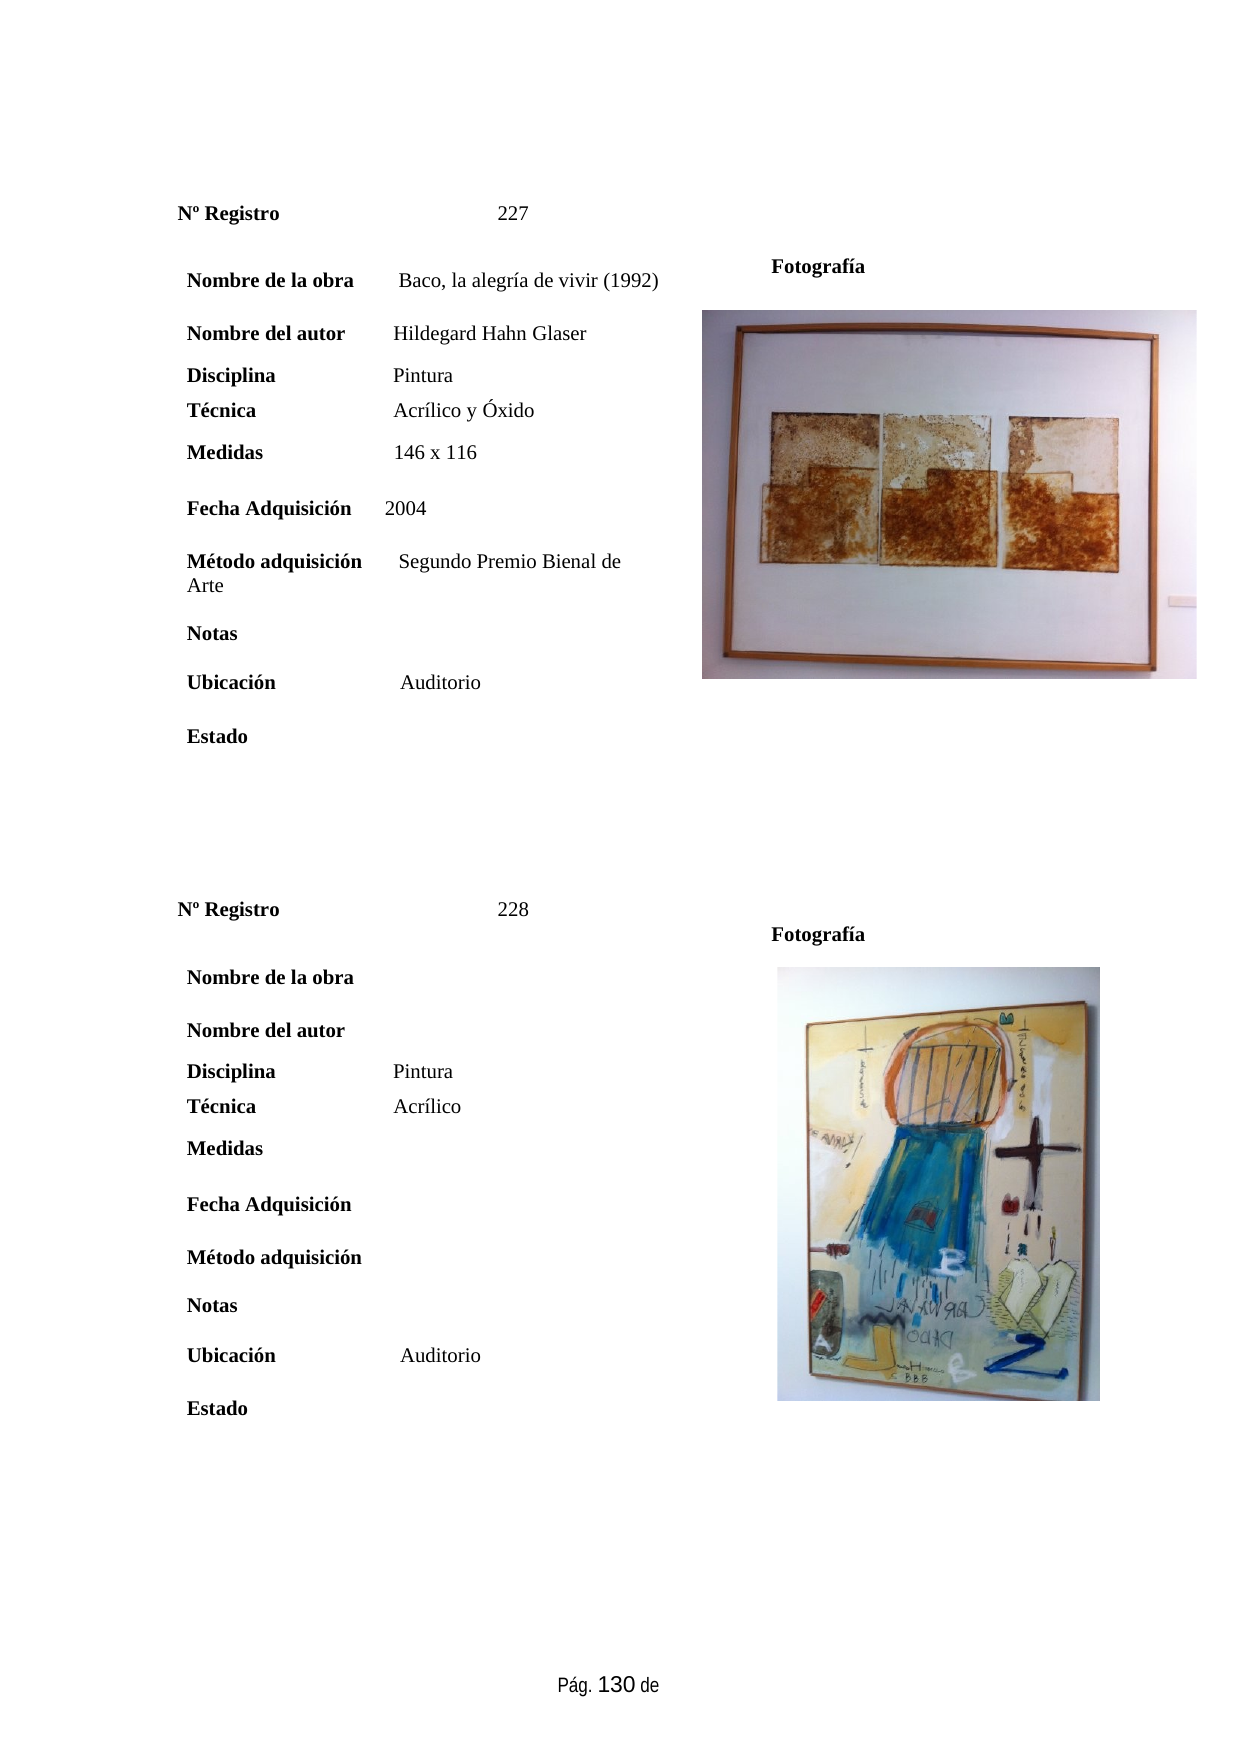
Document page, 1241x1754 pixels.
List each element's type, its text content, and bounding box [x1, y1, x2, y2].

text Notas [187, 621, 662, 645]
text Estado [187, 1396, 662, 1420]
text Fecha Adquisición [187, 1192, 662, 1216]
text Nombre de la obra Nombre del autor [187, 936, 411, 1042]
text Método adquisición Segundo Premio Bienal de Arte [187, 549, 662, 597]
text Medidas 146 x 116 [187, 440, 662, 464]
text Nº Registro 227 [177, 201, 662, 225]
text Nombre de la obra Baco, la alegría de vivir (1992) [187, 268, 662, 292]
text Fecha Adquisición 2004 [187, 496, 662, 520]
text Nombre del autor Hildegard Hahn Glaser [187, 321, 662, 345]
text Ubicación Auditorio [187, 670, 662, 694]
text Disciplina Pintura [187, 1059, 662, 1083]
text Estado [187, 724, 662, 748]
text Fotografía [771, 922, 1207, 946]
text Método adquisición Notas [187, 1245, 411, 1317]
text Nº Registro 228 [177, 897, 662, 921]
text Técnica Acrílico [187, 1094, 662, 1118]
picture [702, 310, 1197, 679]
picture [777, 967, 1100, 1401]
text Fotografía [771, 254, 1207, 278]
text Disciplina Pintura [187, 363, 662, 387]
text Técnica Acrílico y Óxido [187, 398, 662, 422]
text Ubicación Auditorio [187, 1343, 662, 1367]
text Medidas [187, 1136, 662, 1160]
